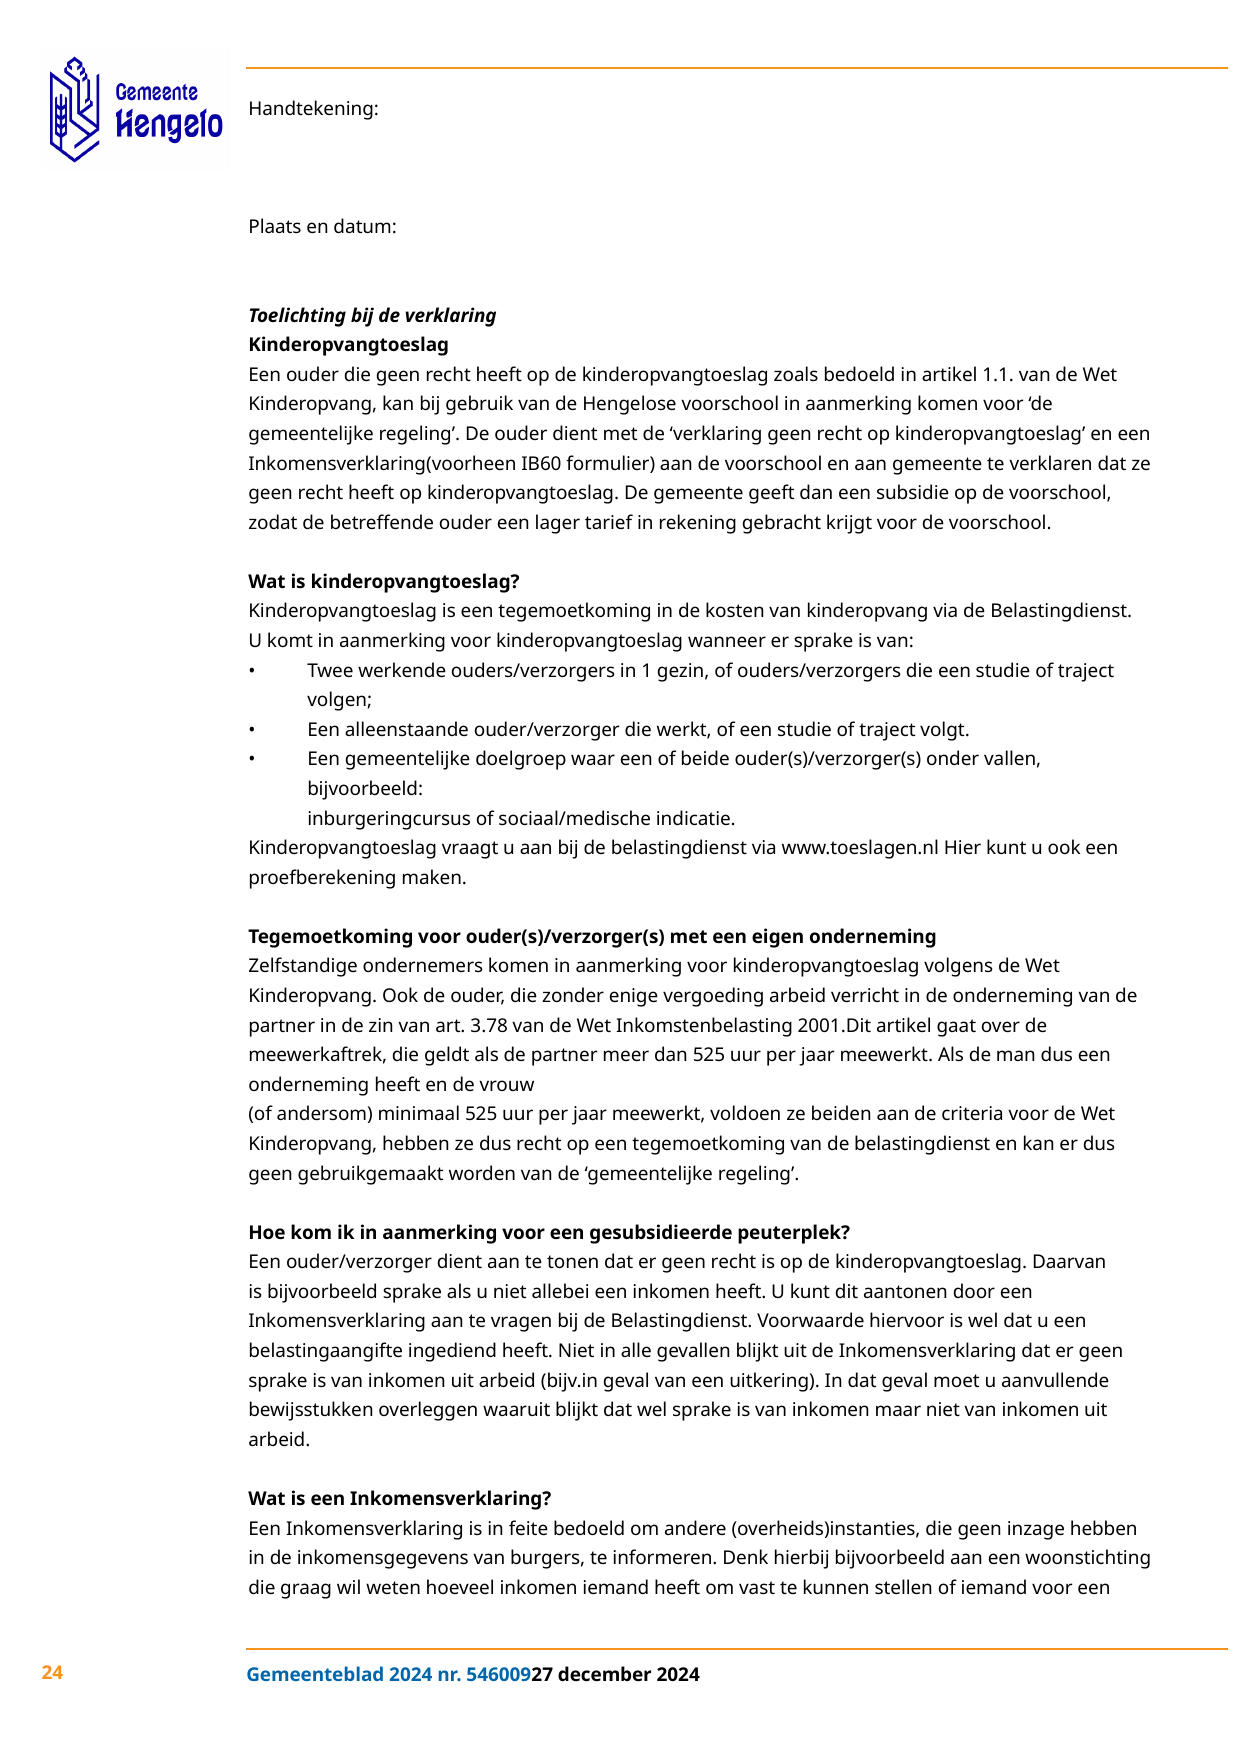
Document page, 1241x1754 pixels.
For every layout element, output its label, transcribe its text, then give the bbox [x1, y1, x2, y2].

text Kinderopvangtoeslag is een tegemoetkoming in de kosten van kinderopvang via de Belastingdienst. [248, 598, 1152, 623]
text Hoe kom ik in aanmerking voor een gesubsidieerde peuterplek? [248, 1219, 1152, 1245]
text Een ouder die geen recht heeft op de kinderopvangtoeslag zoals bedoeld in artikel 1.1. van de Wet [248, 361, 1152, 387]
text proefberekening maken. [248, 864, 1152, 890]
text Plaats en datum: [248, 213, 1152, 239]
list Twee werkende ouders/verzorgers in 1 gezin, of ouders/verzorgers die een studie of traject volgen; [248, 657, 1152, 712]
text U komt in aanmerking voor kinderopvangtoeslag wanneer er sprake is van: [248, 627, 1152, 653]
text Toelichting bij de verklaring [248, 302, 1152, 328]
text is bijvoorbeeld sprake als u niet allebei een inkomen heeft. U kunt dit aantonen door een Inkomensverklaring aan te vragen bij de Belastingdienst. Voorwaarde hiervoor is wel dat u een belastingaangifte ingediend heeft. Niet in alle gevallen blijkt uit de Inkomensverklaring dat er geen sprake is van inkomen uit arbeid (bijv.in geval van een uitkering). In dat geval moet u aanvullende bewijsstukken overleggen waaruit blijkt dat wel sprake is van inkomen maar niet van inkomen uit arbeid. [248, 1278, 1152, 1452]
text in de inkomensgegevens van burgers, te informeren. Denk hierbij bijvoorbeeld aan een woonstichting die graag wil weten hoeveel inkomen iemand heeft om vast te kunnen stellen of iemand voor een [248, 1544, 1152, 1600]
text Kinderopvangtoeslag [248, 331, 1152, 357]
text Zelfstandige ondernemers komen in aanmerking voor kinderopvangtoeslag volgens de Wet Kinderopvang. Ook de ouder, die zonder enige vergoeding arbeid verricht in de onderneming van de partner in de zin van art. 3.78 van de Wet Inkomstenbelasting 2001.Dit artikel gaat over de meewerkaftrek, die geldt als de partner meer dan 525 uur per jaar meewerkt. Als de man dus een onderneming heeft en de vrouw [248, 953, 1152, 1097]
text Tegemoetkoming voor ouder(s)/verzorger(s) met een eigen onderneming [248, 923, 1152, 949]
text Wat is een Inkomensverklaring? [248, 1485, 1152, 1511]
list Een alleenstaande ouder/verzorger die werkt, of een studie of traject volgt. [248, 716, 1152, 742]
text Handtekening: [248, 95, 1152, 121]
text (of andersom) minimaal 525 uur per jaar meewerkt, voldoen ze beiden aan de criteria voor de Wet Kinderopvang, hebben ze dus recht op een tegemoetkoming van de belastingdienst en kan er dus geen gebruikgemaakt worden van de ‘gemeentelijke regeling’. [248, 1101, 1152, 1186]
list Een gemeentelijke doelgroep waar een of beide ouder(s)/verzorger(s) onder vallen, bijvoorbeeld: [248, 746, 1152, 801]
text Wat is kinderopvangtoeslag? [248, 568, 1152, 594]
text Een Inkomensverklaring is in feite bedoeld om andere (overheids)instanties, die geen inzage hebben [248, 1515, 1152, 1541]
list inburgeringcursus of sociaal/medische indicatie. [248, 805, 1152, 831]
picture [41, 47, 231, 172]
text Kinderopvangtoeslag vraagt u aan bij de belastingdienst via www.toeslagen.nl Hier kunt u ook een [248, 834, 1152, 860]
text Een ouder/verzorger dient aan te tonen dat er geen recht is op de kinderopvangtoeslag. Daarvan [248, 1248, 1152, 1274]
text Kinderopvang, kan bij gebruik van de Hengelose voorschool in aanmerking komen voor ‘de gemeentelijke regeling’. De ouder dient met de ‘verklaring geen recht op kinderopvangtoeslag’ en een Inkomensverklaring(voorheen IB60 formulier) aan de voorschool en aan gemeente te verklaren dat ze geen recht heeft op kinderopvangtoeslag. De gemeente geeft dan een subsidie op de voorschool, zodat de betreffende ouder een lager tarief in rekening gebracht krijgt voor de voorschool. [248, 391, 1152, 535]
